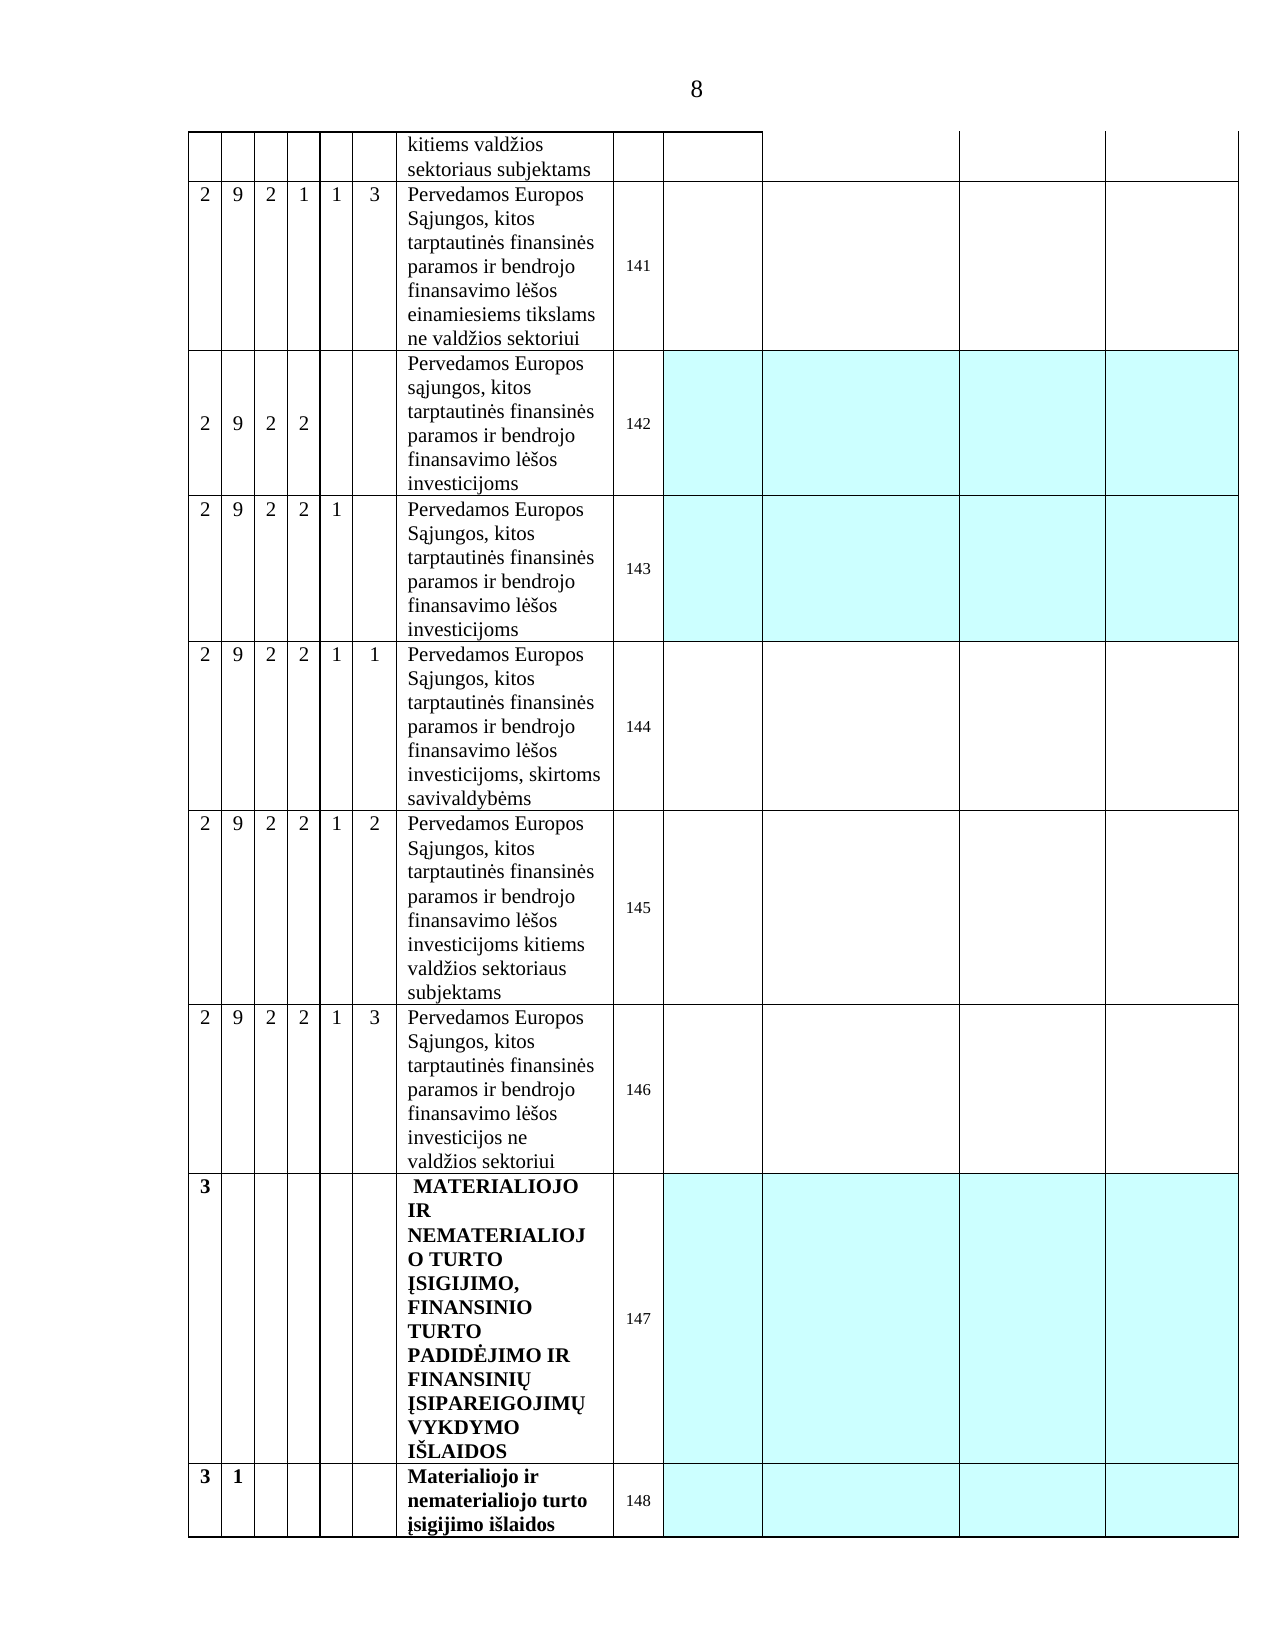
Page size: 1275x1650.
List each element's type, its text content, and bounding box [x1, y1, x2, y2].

table_cell [321, 133, 352, 181]
table_cell 1 [321, 811, 352, 1004]
table_cell Pervedamos Europos Sąjungos, kitos tarptautinės finansinės paramos ir bendrojo finansavimo lėšos einamiesiems tikslams ne valdžios sektoriui [397, 182, 613, 350]
table_cell [763, 351, 959, 495]
table_cell 2 [288, 1005, 319, 1173]
table_cell [664, 182, 762, 350]
table_cell [222, 133, 254, 181]
table_cell Pervedamos Europos sąjungos, kitos tarptautinės finansinės paramos ir bendrojo finansavimo lėšos investicijoms [397, 351, 613, 495]
table_cell [763, 496, 959, 641]
table_cell 142 [614, 351, 663, 495]
table_cell [763, 182, 959, 350]
table_cell 3 [353, 1005, 396, 1173]
table_cell [664, 1174, 762, 1463]
table_cell [763, 1464, 959, 1536]
table_cell [255, 1174, 287, 1463]
table_cell 146 [614, 1005, 663, 1173]
table_cell 9 [222, 1005, 254, 1173]
table_cell [1106, 496, 1238, 641]
table_cell [763, 642, 959, 810]
table_cell [763, 131, 959, 181]
table_cell 2 [189, 1005, 221, 1173]
table_cell [255, 133, 287, 181]
table_cell 1 [288, 182, 319, 350]
table_cell [960, 1464, 1105, 1536]
table_cell 2 [255, 496, 287, 641]
table_cell 2 [255, 351, 287, 495]
table_cell [353, 496, 396, 641]
table_cell 2 [255, 811, 287, 1004]
table_cell 2 [353, 811, 396, 1004]
table_cell [1106, 351, 1238, 495]
table_cell [353, 133, 396, 181]
table_cell [1106, 1174, 1238, 1463]
table_cell 1 [222, 1464, 254, 1536]
table_cell [222, 1174, 254, 1463]
table_cell Pervedamos Europos Sąjungos, kitos tarptautinės finansinės paramos ir bendrojo finansavimo lėšos investicijoms kitiems valdžios sektoriaus subjektams [397, 811, 613, 1004]
table_cell [763, 811, 959, 1004]
table_cell 9 [222, 811, 254, 1004]
table_cell MATERIALIOJO IR NEMATERIALIOJO TURTO ĮSIGIJIMO, FINANSINIO TURTO PADIDĖJIMO IR FINANSINIŲ ĮSIPAREIGOJIMŲ VYKDYMO IŠLAIDOS [397, 1174, 613, 1463]
table_cell [763, 1005, 959, 1173]
table_cell 141 [614, 182, 663, 350]
table_cell [664, 1464, 762, 1536]
table_cell [664, 351, 762, 495]
table_cell [960, 182, 1105, 350]
table_cell Materialiojo ir nematerialiojo turto įsigijimo išlaidos [397, 1464, 613, 1536]
table_cell 2 [189, 811, 221, 1004]
table_cell 9 [222, 496, 254, 641]
table_cell 1 [353, 642, 396, 810]
table_cell [353, 1174, 396, 1463]
table_cell [960, 642, 1105, 810]
table_cell [189, 133, 221, 181]
table_cell [255, 1464, 287, 1536]
table_cell [960, 351, 1105, 495]
table_cell 2 [255, 642, 287, 810]
table_cell Pervedamos Europos Sąjungos, kitos tarptautinės finansinės paramos ir bendrojo finansavimo lėšos investicijoms, skirtoms savivaldybėms [397, 642, 613, 810]
table_cell [288, 1174, 319, 1463]
table_cell [321, 1174, 352, 1463]
table_cell [664, 133, 762, 181]
table_cell [1106, 1005, 1238, 1173]
table_cell 1 [321, 182, 352, 350]
table_cell 3 [189, 1174, 221, 1463]
table_cell 2 [189, 496, 221, 641]
table_cell [1106, 131, 1238, 181]
table_cell 145 [614, 811, 663, 1004]
table_cell [960, 1005, 1105, 1173]
table_cell [353, 1464, 396, 1536]
table_cell [1106, 182, 1238, 350]
table_cell 2 [288, 811, 319, 1004]
table_cell [614, 133, 663, 181]
table_cell 2 [189, 351, 221, 495]
table_cell [288, 133, 319, 181]
table_cell 9 [222, 351, 254, 495]
table_cell [288, 1464, 319, 1536]
table_cell [960, 131, 1105, 181]
table_cell [1106, 642, 1238, 810]
table_cell 2 [255, 1005, 287, 1173]
table_cell [321, 1464, 352, 1536]
table_cell kitiems valdžios sektoriaus subjektams [397, 133, 613, 181]
table_cell 3 [353, 182, 396, 350]
table_cell 9 [222, 642, 254, 810]
table_cell [960, 496, 1105, 641]
table_cell [960, 1174, 1105, 1463]
table_cell [763, 1174, 959, 1463]
table_cell 1 [321, 496, 352, 641]
table_cell Pervedamos Europos Sąjungos, kitos tarptautinės finansinės paramos ir bendrojo finansavimo lėšos investicijos ne valdžios sektoriui [397, 1005, 613, 1173]
table_cell [664, 496, 762, 641]
table_cell 143 [614, 496, 663, 641]
table_cell 3 [189, 1464, 221, 1536]
table_cell [664, 1005, 762, 1173]
table_cell [664, 642, 762, 810]
table_cell 2 [288, 351, 319, 495]
table_cell 1 [321, 1005, 352, 1173]
table_cell 144 [614, 642, 663, 810]
table_cell [960, 811, 1105, 1004]
table_cell [664, 811, 762, 1004]
table_cell 2 [189, 642, 221, 810]
table_cell [321, 351, 352, 495]
table_cell 9 [222, 182, 254, 350]
table_cell 2 [288, 496, 319, 641]
table_cell Pervedamos Europos Sąjungos, kitos tarptautinės finansinės paramos ir bendrojo finansavimo lėšos investicijoms [397, 496, 613, 641]
table_cell 2 [255, 182, 287, 350]
table_cell 1 [321, 642, 352, 810]
table_cell 147 [614, 1174, 663, 1463]
table_cell [1106, 1464, 1238, 1536]
table_cell [353, 351, 396, 495]
table_cell 2 [288, 642, 319, 810]
table_cell [1106, 811, 1238, 1004]
table_cell 148 [614, 1464, 663, 1536]
table_cell 2 [189, 182, 221, 350]
